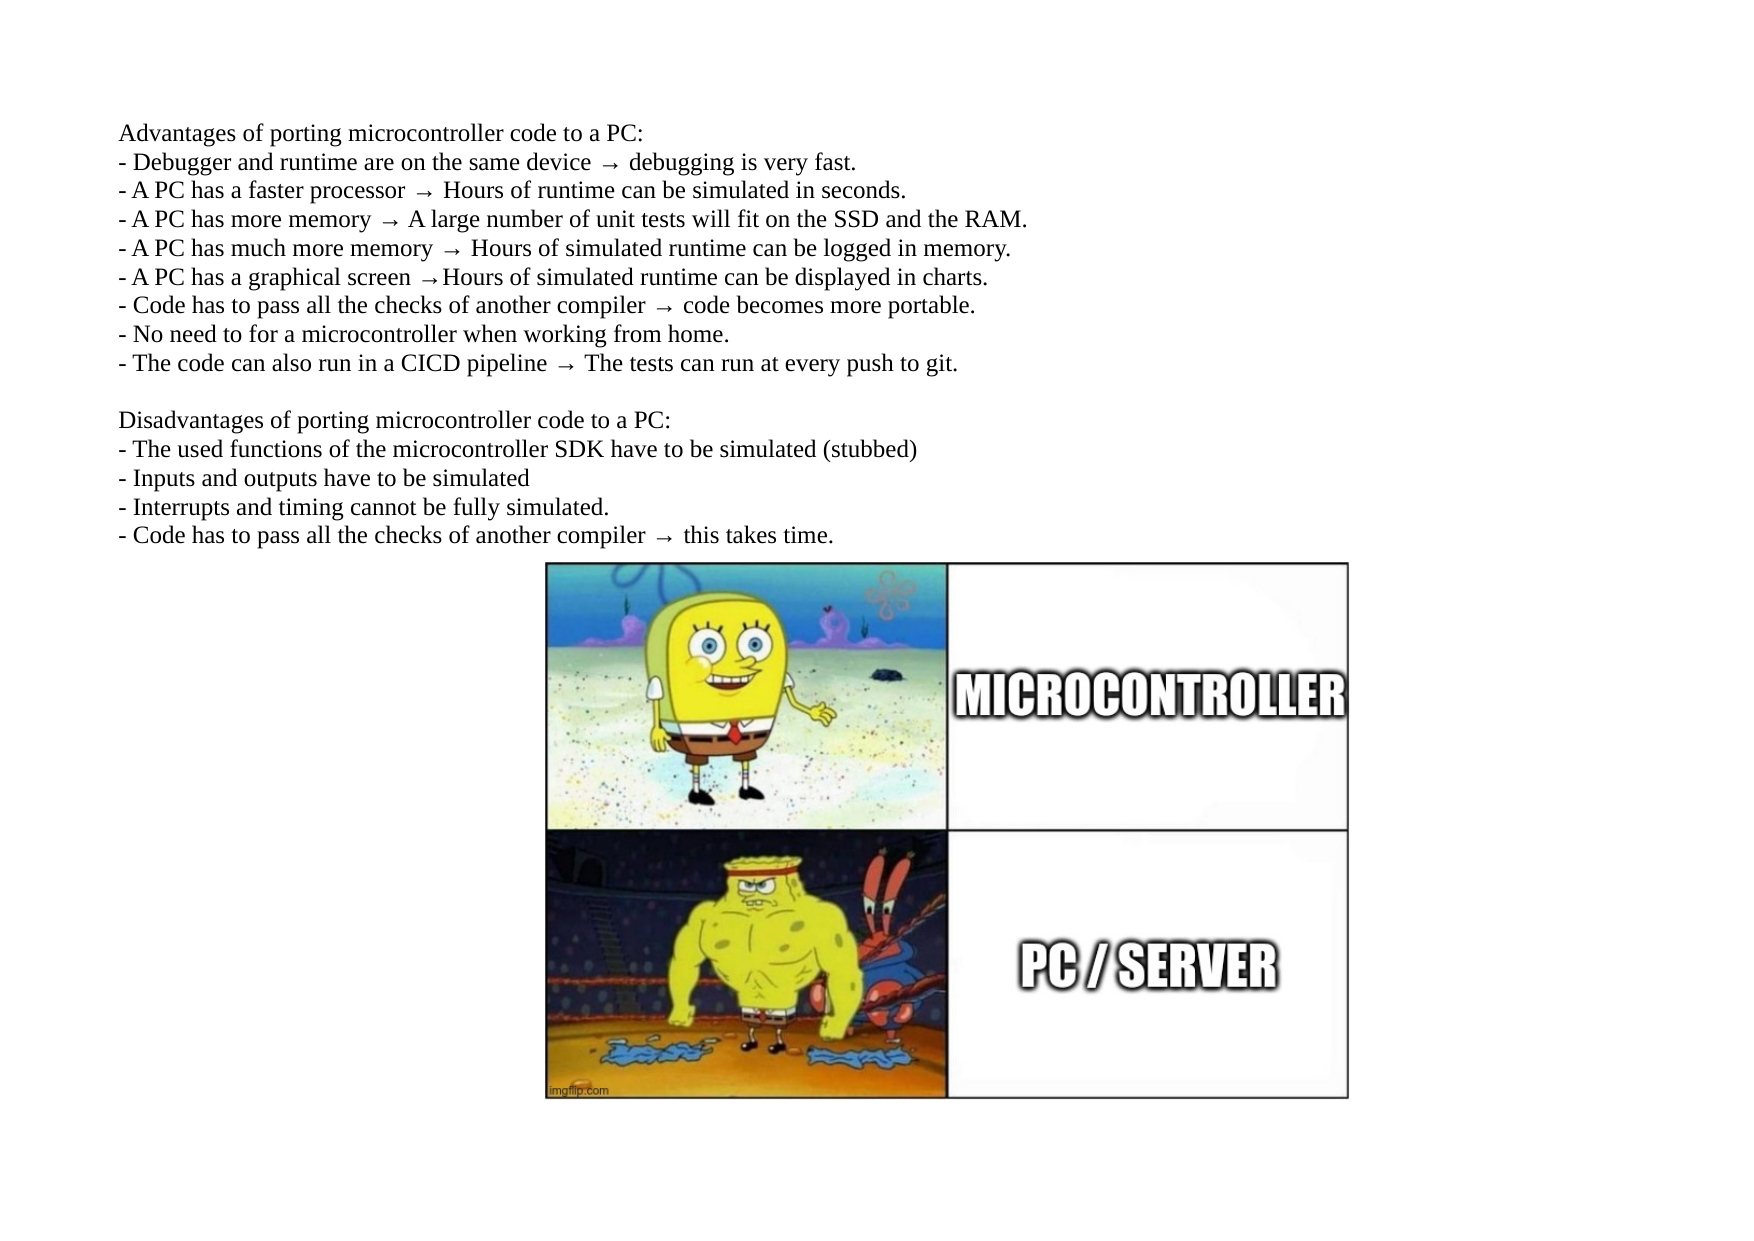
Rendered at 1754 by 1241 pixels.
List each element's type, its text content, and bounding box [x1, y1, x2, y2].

text - A PC has a graphical screen →Hours of simulated runtime can be displayed in charts. [118, 262, 1636, 291]
text - Code has to pass all the checks of another compiler → code becomes more portable. [118, 291, 1636, 319]
text - Interrupts and timing cannot be fully simulated. [118, 492, 1636, 521]
text Advantages of porting microcontroller code to a PC: [118, 118, 1636, 147]
text - Debugger and runtime are on the same device → debugging is very fast. [118, 147, 1636, 176]
picture [545, 562, 1350, 1100]
text - No need to for a microcontroller when working from home. [118, 319, 1636, 348]
text - A PC has much more memory → Hours of simulated runtime can be logged in memory. [118, 233, 1636, 262]
text - A PC has more memory → A large number of unit tests will fit on the SSD and the RAM. [118, 204, 1636, 233]
text - The used functions of the microcontroller SDK have to be simulated (stubbed) [118, 434, 1636, 463]
text - Inputs and outputs have to be simulated [118, 463, 1636, 492]
text - Code has to pass all the checks of another compiler → this takes time. [118, 521, 1636, 549]
text Disadvantages of porting microcontroller code to a PC: [118, 406, 1636, 434]
text - The code can also run in a CICD pipeline → The tests can run at every push to git. [118, 348, 1636, 377]
text - A PC has a faster processor → Hours of runtime can be simulated in seconds. [118, 176, 1636, 204]
